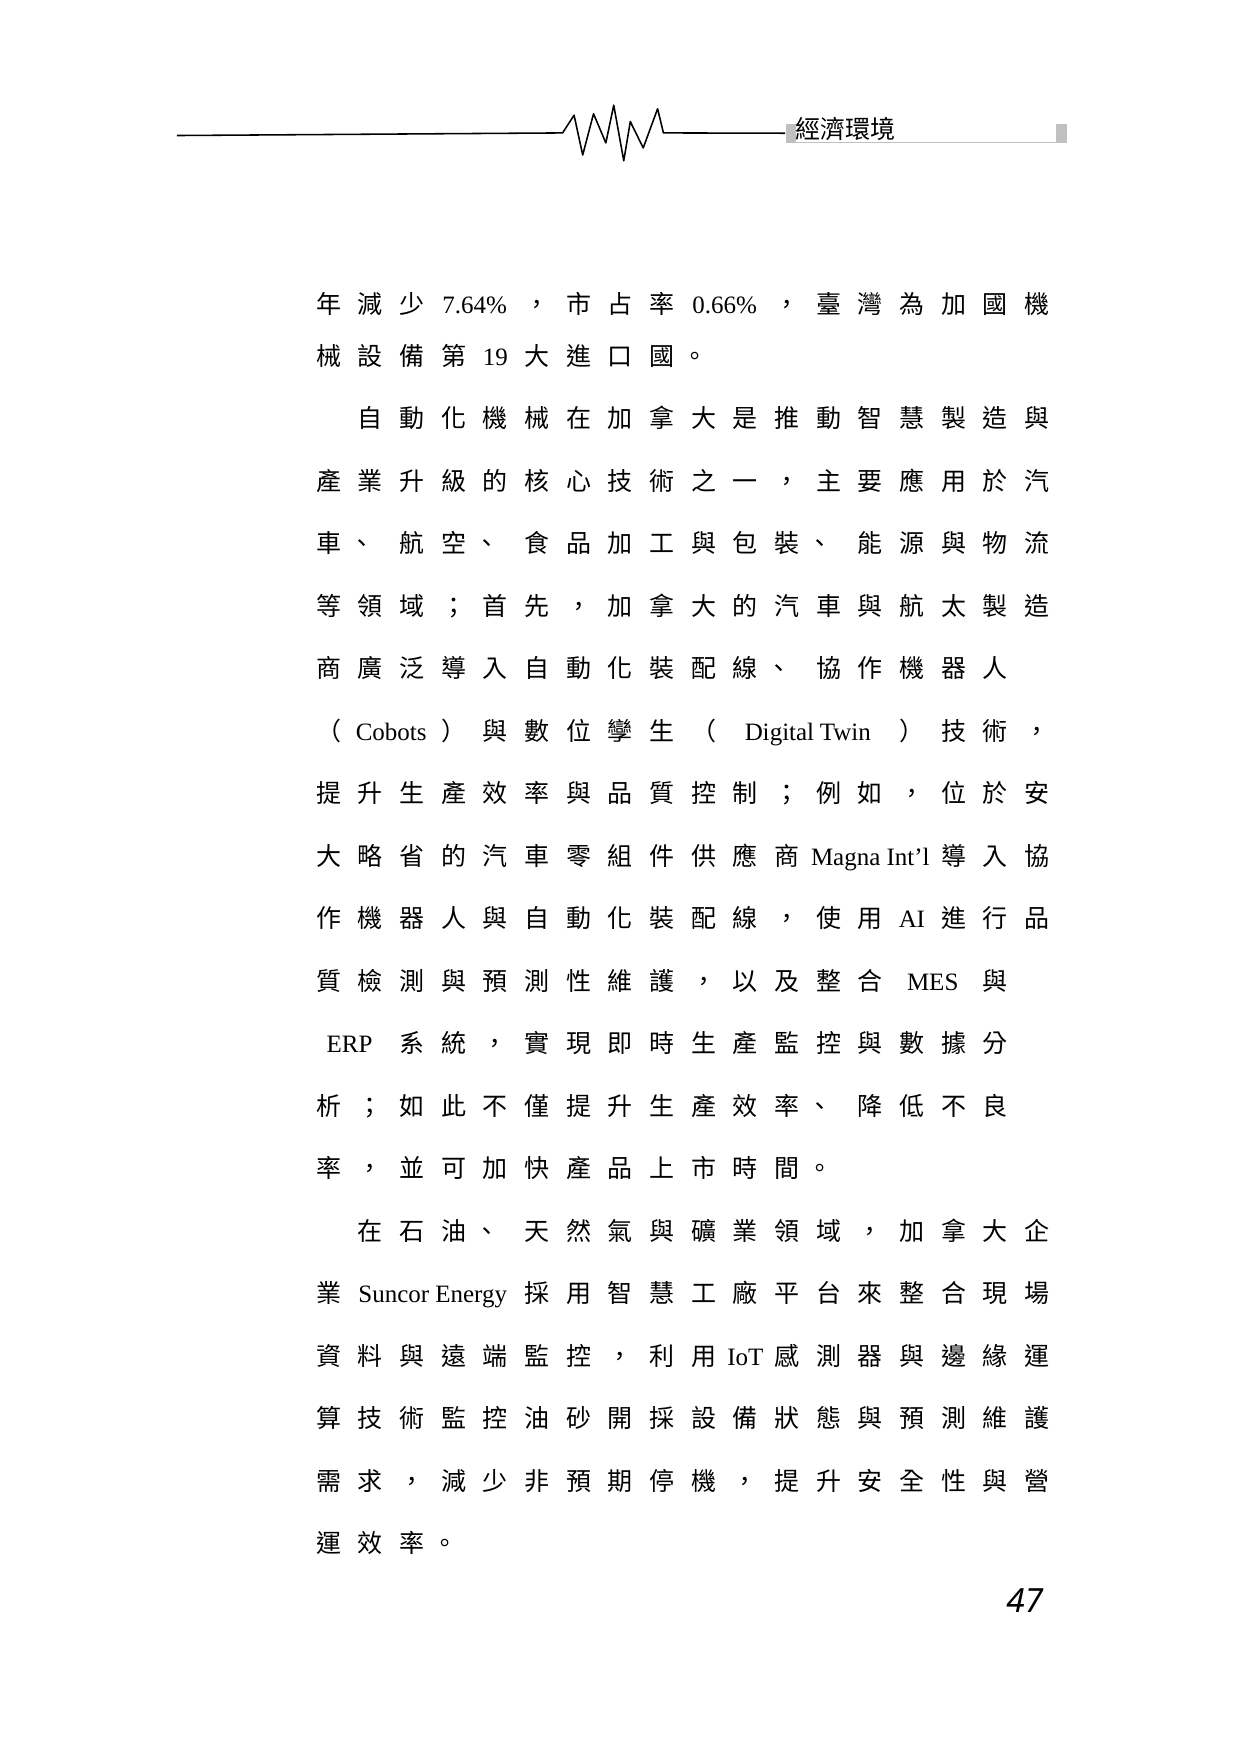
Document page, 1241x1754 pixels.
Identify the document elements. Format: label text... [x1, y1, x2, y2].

text 自動化機械在加拿大是推動智慧製造與產業升級的核心技術之一，主要應用於汽車、航空、食品加工與包裝、能源與物流等領域；首先，加拿大的汽車與航太製造商廣泛導入自動化裝配線、協作機器人（Cobots）與數位孿生（Digital Twin）技術，提升生產效率與品質控制；例如，位於安大略省的汽車零組件供應商Magna Int’l導入協作機器人與自動化裝配線，使用AI進行品質檢測與預測性維護，以及整合MES與ERP系統，實現即時生產監控與數據分析；如此不僅提升生產效率、降低不良率，並可加快產品上市時間。 [281, 375, 1058, 1188]
text 年減少7.64%，市占率0.66%，臺灣為加國機械設備第19大進口國。 [281, 250, 1058, 375]
text 在石油、天然氣與礦業領域，加拿大企業Suncor Energy採用智慧工廠平台來整合現場資料與遠端監控，利用IoT感測器與邊緣運算技術監控油砂開採設備狀態與預測維護需求，減少非預期停機，提升安全性與營運效率。 [281, 1188, 1058, 1563]
